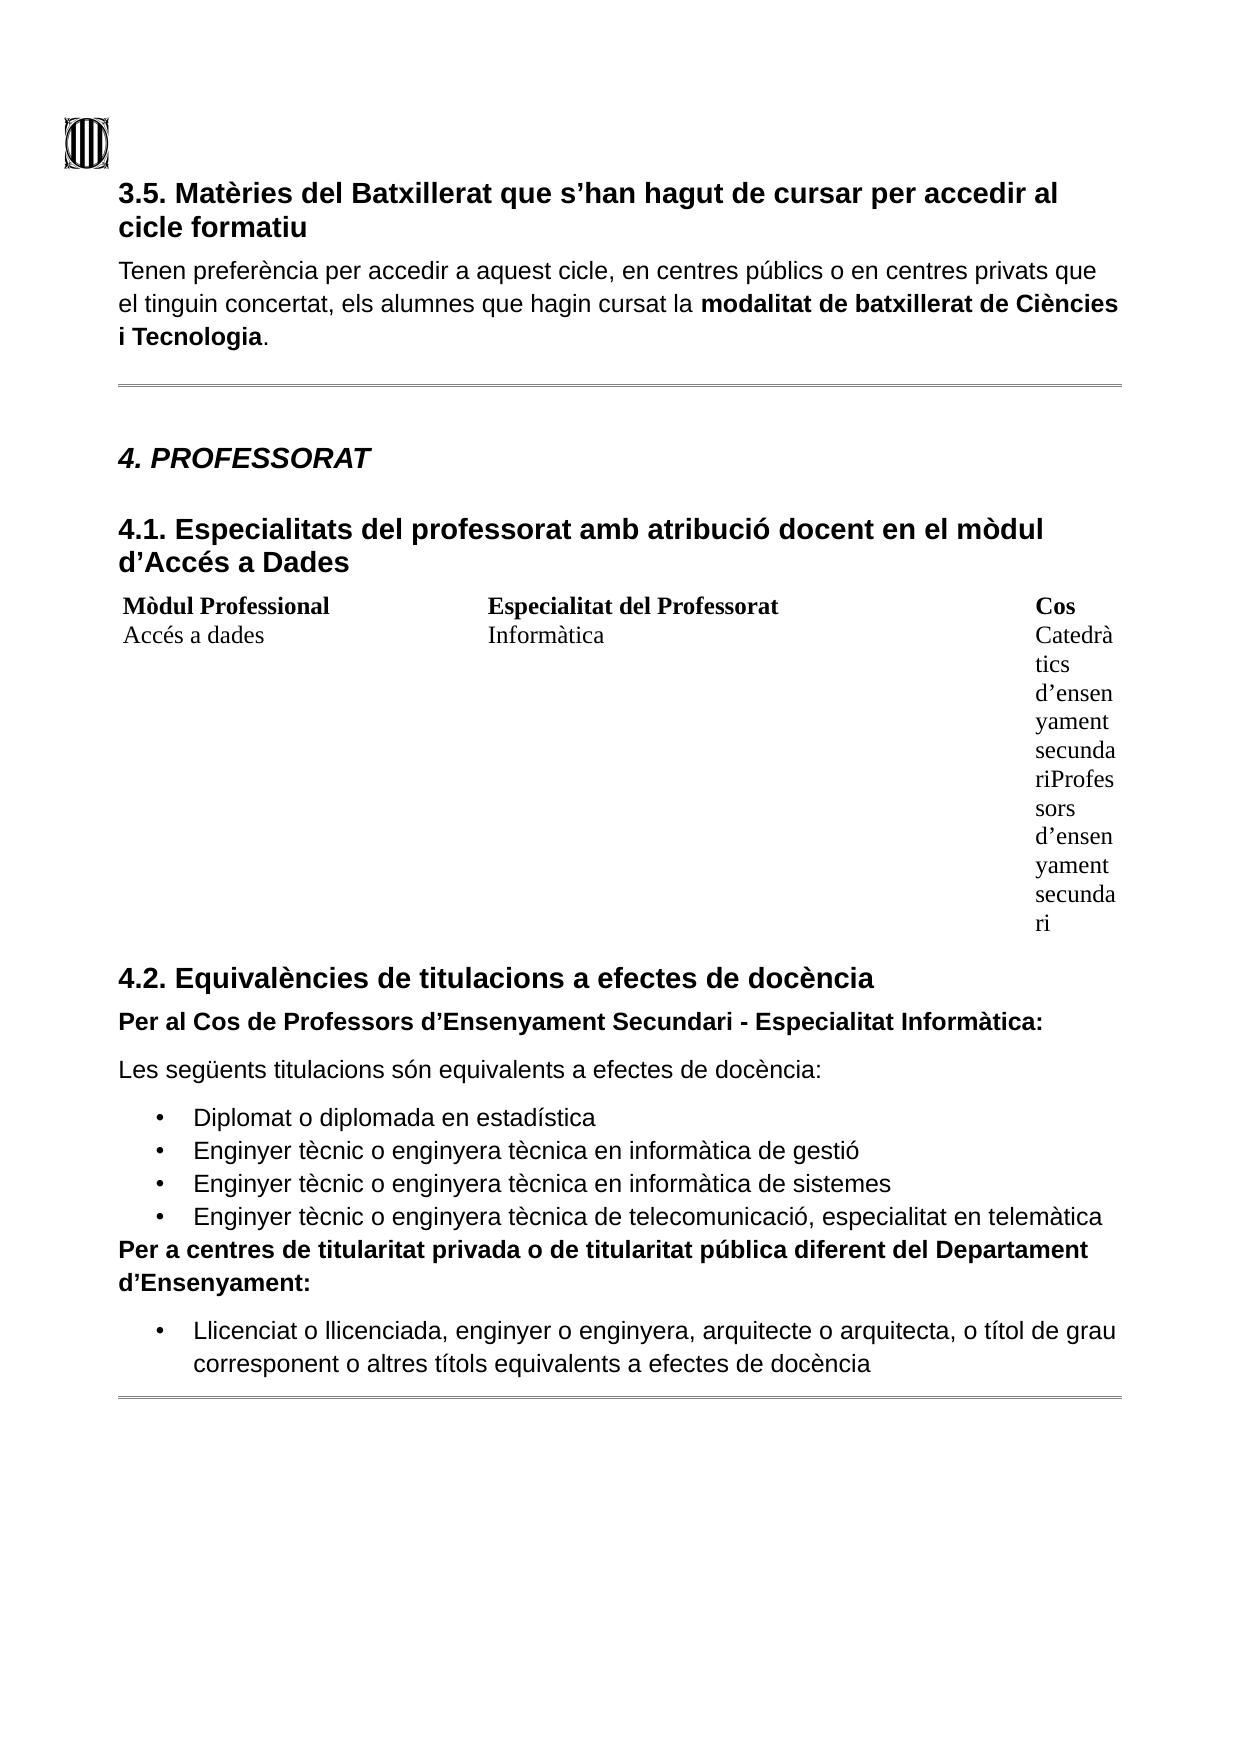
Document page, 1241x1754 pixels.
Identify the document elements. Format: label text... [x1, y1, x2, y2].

text Tenen preferència per accedir a aquest cicle, en centres públics o en centres privats que el tinguin concertat, els alumnes que hagin cursat la modalitat de batxillerat de Ciències i Tecnologia. [118, 256, 1122, 351]
list Enginyer tècnic o enginyera tècnica de telecomunicació, especialitat en telemàtica [156, 1202, 1122, 1231]
list Enginyer tècnic o enginyera tècnica en informàtica de sistemes [156, 1169, 1122, 1198]
table_header Mòdul Professional [118, 591, 483, 620]
text Les següents titulacions són equivalents a efectes de docència: [118, 1055, 1122, 1084]
subtitle 4.1. Especialitats del professorat amb atribució docent en el mòdul d’Accés a Dades [118, 512, 1122, 579]
subtitle 4.2. Equivalències de titulacions a efectes de docència [118, 961, 1122, 995]
table_header Especialitat del Professorat [483, 591, 1031, 620]
list Diplomat o diplomada en estadística [156, 1103, 1122, 1131]
text Per al Cos de Professors d’Ensenyament Secundari - Especialitat Informàtica: [118, 1007, 1122, 1036]
table_cell Accés a dades [118, 620, 483, 936]
list Llicenciat o llicenciada, enginyer o enginyera, arquitecte o arquitecta, o títol de grau corresponent o altres títols equivalents a efectes de docència [156, 1316, 1122, 1378]
subtitle 3.5. Matèries del Batxillerat que s’han hagut de cursar per accedir al cicle formatiu [118, 176, 1122, 243]
picture [64, 117, 109, 169]
text Per a centres de titularitat privada o de titularitat pública diferent del Departament d’Ensenyament: [118, 1235, 1122, 1297]
table_header Cos [1031, 591, 1122, 620]
subtitle 4. PROFESSORAT [118, 441, 1122, 474]
list Enginyer tècnic o enginyera tècnica en informàtica de gestió [156, 1136, 1122, 1164]
table_cell Informàtica [483, 620, 1031, 936]
table_cell Catedràtics d’ensenyament secundariProfessors d’ensenyament secundari [1031, 620, 1122, 936]
